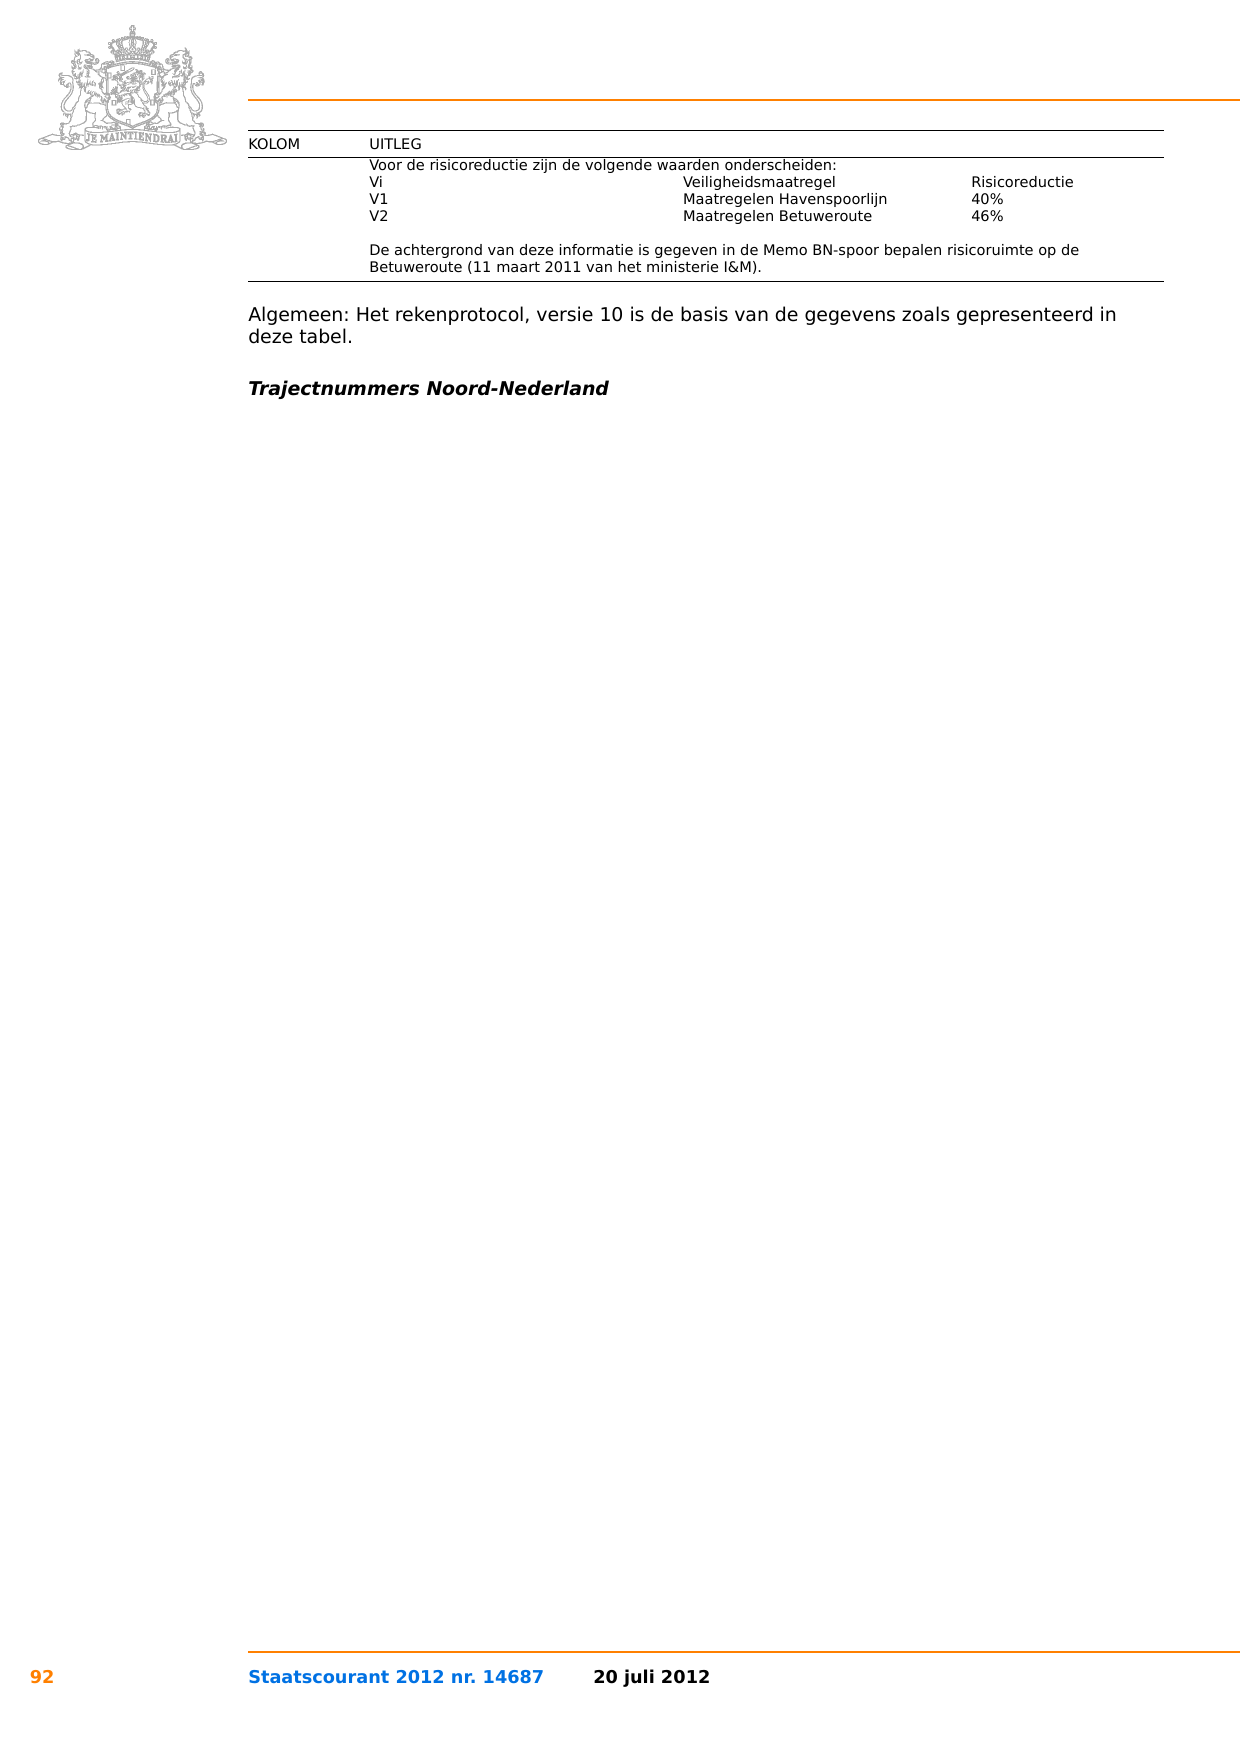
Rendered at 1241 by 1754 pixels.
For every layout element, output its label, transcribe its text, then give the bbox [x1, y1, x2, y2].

table_header KOLOM [248, 131, 363, 157]
table_cell De achtergrond van deze informatie is gegeven in de Memo BN-spoor bepalen risicoruimte op de Betuweroute (11 maart 2011 van het ministerie I&M). [363, 242, 1163, 281]
table_cell 46% [965, 208, 1163, 225]
table_cell [248, 174, 363, 191]
table_cell [248, 225, 1163, 242]
table_cell [248, 158, 363, 174]
table_cell V1 [363, 191, 677, 208]
table_cell 40% [965, 191, 1163, 208]
table_cell Voor de risicoreductie zijn de volgende waarden onderscheiden: [363, 158, 1163, 174]
table_cell V2 [363, 208, 677, 225]
table_cell [248, 242, 363, 281]
table_cell Maatregelen Betuweroute [677, 208, 965, 225]
table_cell [248, 191, 363, 208]
table_cell [248, 208, 363, 225]
table_cell Veiligheidsmaatregel [677, 174, 965, 191]
text Algemeen: Het rekenprotocol, versie 10 is de basis van de gegevens zoals gepresenteerd in deze tabel. [248, 304, 1163, 348]
table_cell Risicoreductie [965, 174, 1163, 191]
table_cell Vi [363, 174, 677, 191]
table_header UITLEG [363, 131, 1163, 157]
subtitle Trajectnummers Noord-Nederland [248, 378, 1163, 400]
picture [38, 25, 227, 150]
table_cell Maatregelen Havenspoorlijn [677, 191, 965, 208]
